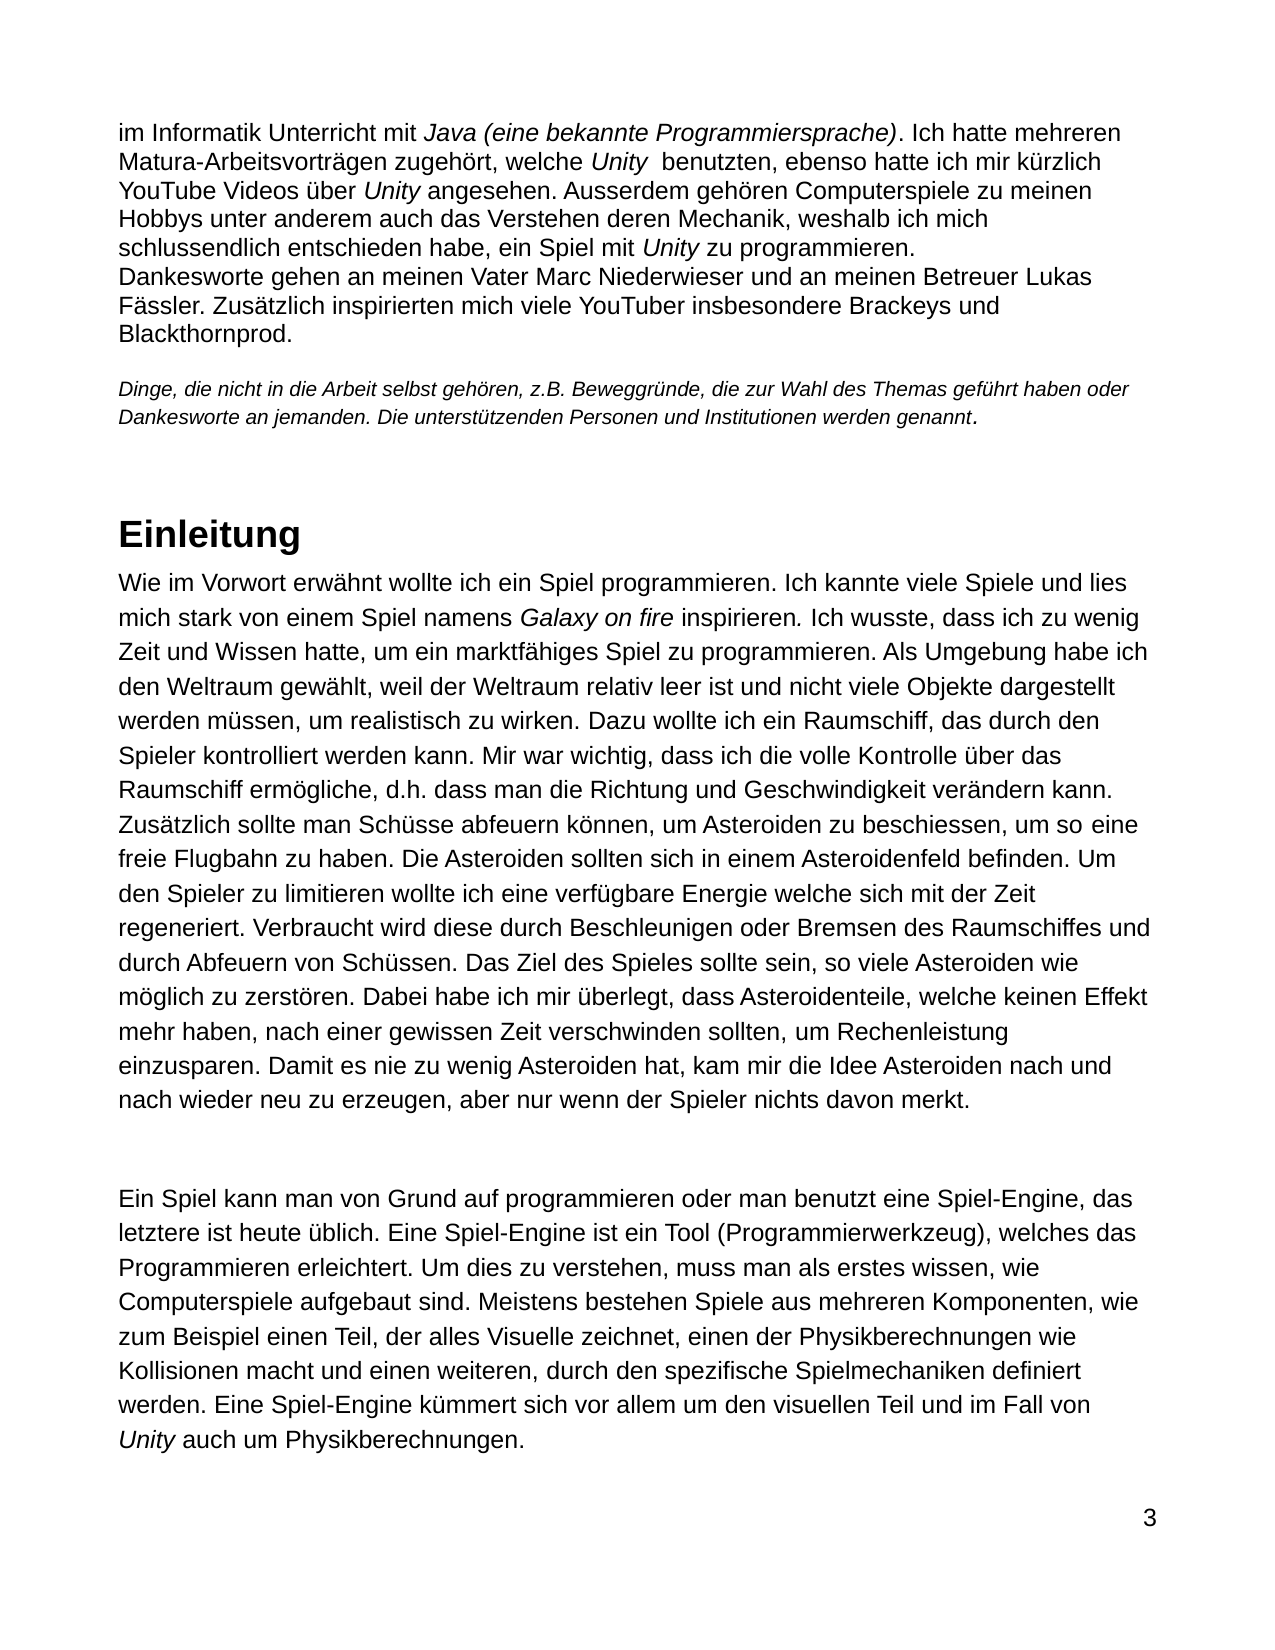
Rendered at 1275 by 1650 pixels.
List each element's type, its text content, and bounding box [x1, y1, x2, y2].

text Dankesworte gehen an meinen Vater Marc Niederwieser und an meinen Betreuer Lukas Fässler. Zusätzlich inspirierten mich viele YouTuber insbesondere Brackeys und Blackthornprod. [118, 262, 1157, 348]
text Dinge, die nicht in die Arbeit selbst gehören, z.B. Beweggründe, die zur Wahl des Themas geführt haben oder Dankesworte an jemanden. Die unterstützenden Personen und Institutionen werden genannt. [118, 377, 1157, 429]
text Ein Spiel kann man von Grund auf programmieren oder man benutzt eine Spiel-Engine, das letztere ist heute üblich. Eine Spiel-Engine ist ein Tool (Programmierwerkzeug), welches das Programmieren erleichtert. Um dies zu verstehen, muss man als erstes wissen, wie Computerspiele aufgebaut sind. Meistens bestehen Spiele aus mehreren Komponenten, wie zum Beispiel einen Teil, der alles Visuelle zeichnet, einen der Physikberechnungen wie Kollisionen macht und einen weiteren, durch den spezifische Spielmechaniken definiert werden. Eine Spiel-Engine kümmert sich vor allem um den visuellen Teil und im Fall von Unity auch um Physikberechnungen. [118, 1183, 1157, 1454]
subtitle Einleitung [118, 512, 1157, 556]
text im Informatik Unterricht mit Java (eine bekannte Programmiersprache). Ich hatte mehreren Matura-Arbeitsvorträgen zugehört, welche Unity benutzten, ebenso hatte ich mir kürzlich YouTube Videos über Unity angesehen. Ausserdem gehören Computerspiele zu meinen Hobbys unter anderem auch das Verstehen deren Mechanik, weshalb ich mich schlussendlich entschieden habe, ein Spiel mit Unity zu programmieren. [118, 118, 1157, 262]
text Wie im Vorwort erwähnt wollte ich ein Spiel programmieren. Ich kannte viele Spiele und lies mich stark von einem Spiel namens Galaxy on fire inspirieren. Ich wusste, dass ich zu wenig Zeit und Wissen hatte, um ein marktfähiges Spiel zu programmieren. Als Umgebung habe ich den Weltraum gewählt, weil der Weltraum relativ leer ist und nicht viele Objekte dargestellt werden müssen, um realistisch zu wirken. Dazu wollte ich ein Raumschiff, das durch den Spieler kontrolliert werden kann. Mir war wichtig, dass ich die volle Kontrolle über das Raumschiff ermögliche, d.h. dass man die Richtung und Geschwindigkeit verändern kann. Zusätzlich sollte man Schüsse abfeuern können, um Asteroiden zu beschiessen, um so eine freie Flugbahn zu haben. Die Asteroiden sollten sich in einem Asteroidenfeld befinden. Um den Spieler zu limitieren wollte ich eine verfügbare Energie welche sich mit der Zeit regeneriert. Verbraucht wird diese durch Beschleunigen oder Bremsen des Raumschiffes und durch Abfeuern von Schüssen. Das Ziel des Spieles sollte sein, so viele Asteroiden wie möglich zu zerstören. Dabei habe ich mir überlegt, dass Asteroidenteile, welche keinen Effekt mehr haben, nach einer gewissen Zeit verschwinden sollten, um Rechenleistung einzusparen. Damit es nie zu wenig Asteroiden hat, kam mir die Idee Asteroiden nach und nach wieder neu zu erzeugen, aber nur wenn der Spieler nichts davon merkt. [118, 568, 1157, 1114]
